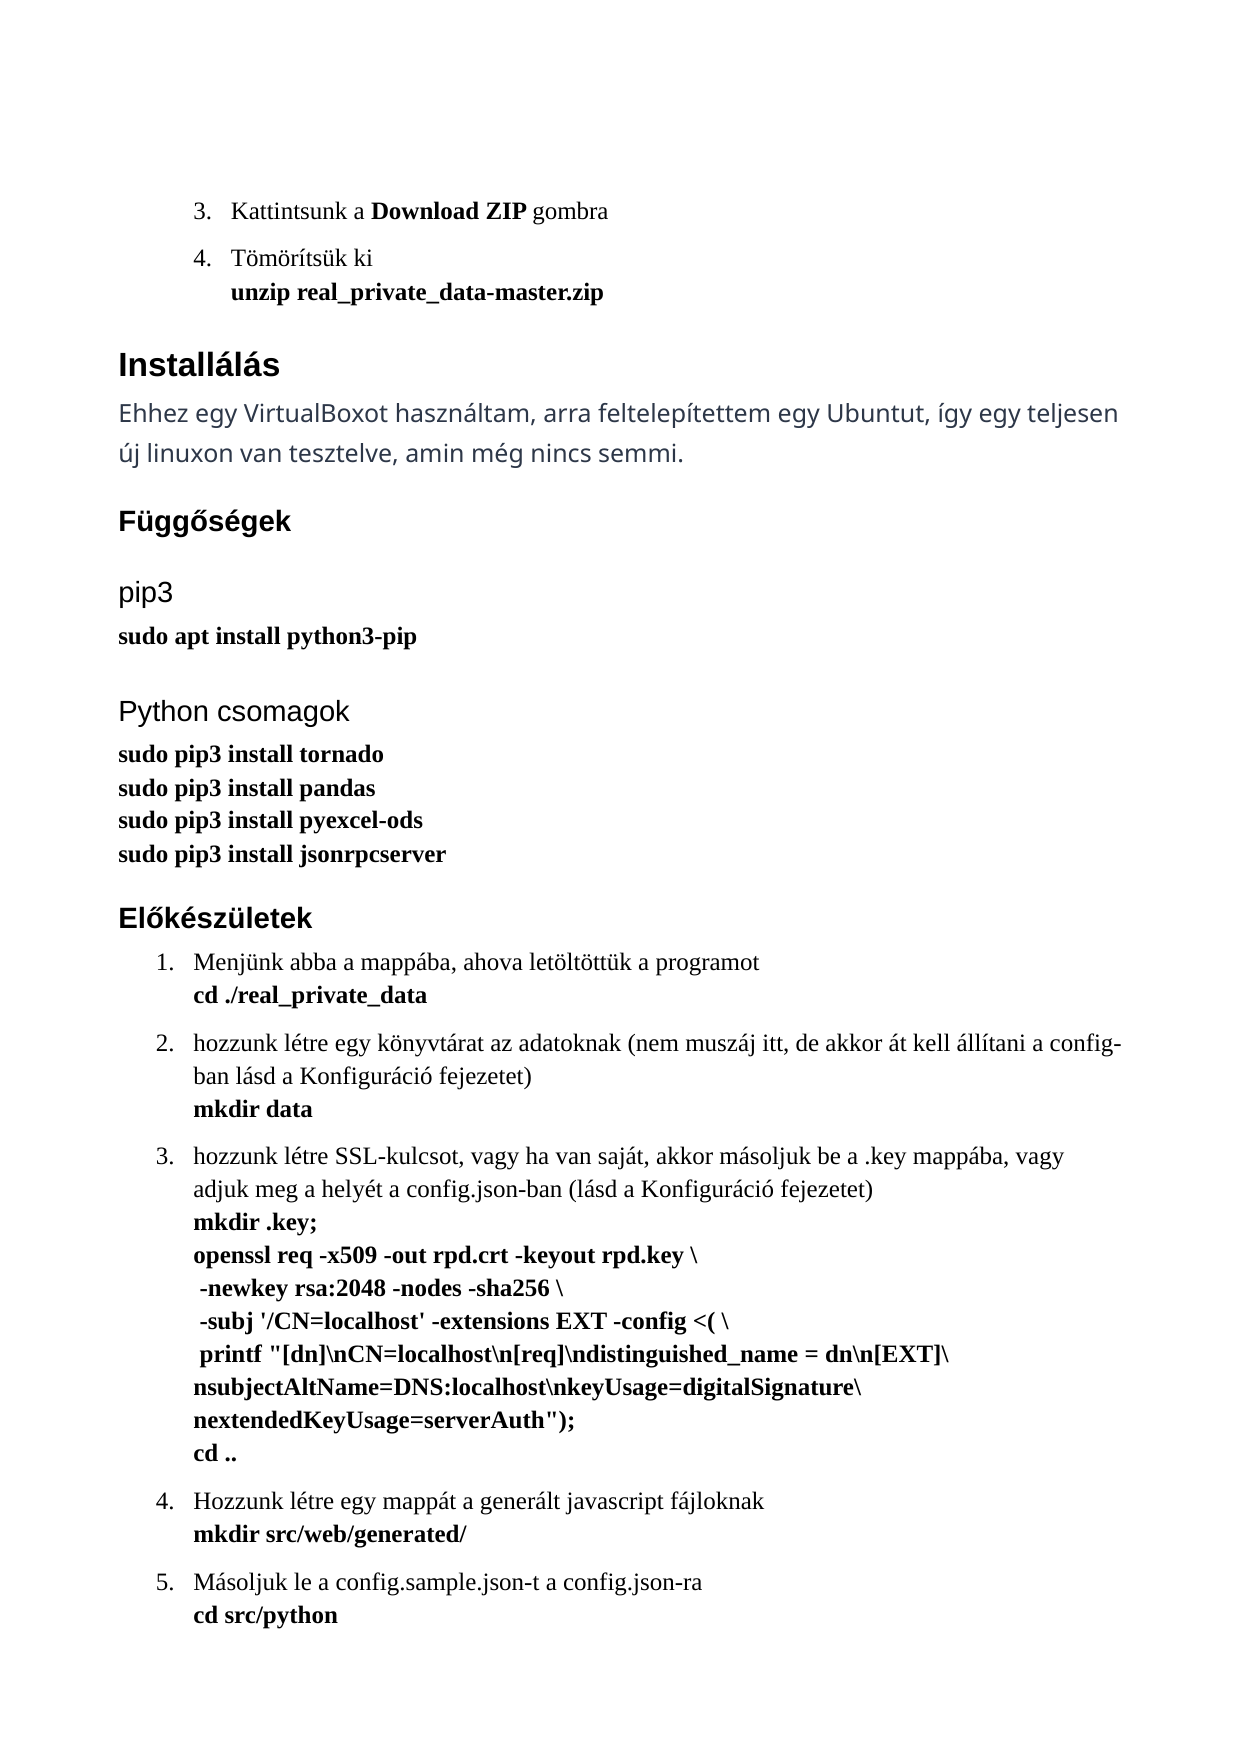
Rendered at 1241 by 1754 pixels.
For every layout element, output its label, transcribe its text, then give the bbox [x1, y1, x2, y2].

list Hozzunk létre egy mappát a generált javascript fájloknak mkdir src/web/generated/ [156, 1486, 1122, 1548]
list Másoljuk le a config.sample.json-t a config.json-ra cd src/python [156, 1567, 1122, 1628]
list hozzunk létre SSL-kulcsot, vagy ha van saját, akkor másoljuk be a .key mappába, vagy adjuk meg a helyét a config.json-ban (lásd a Konfiguráció fejezetet) mkdir .key; openssl req -x509 -out rpd.crt -keyout rpd.key \ -newkey rsa:2048 -nodes -sha256 \ -subj '/CN=localhost' -extensions EXT -config <( \ printf "[dn]\nCN=localhost\n[req]\ndistinguished_name = dn\n[EXT]\nsubjectAltName=DNS:localhost\nkeyUsage=digitalSignature\nextendedKeyUsage=serverAuth"); cd .. [156, 1141, 1122, 1467]
subtitle Függőségek [118, 504, 1122, 537]
list Kattintsunk a Download ZIP gombra [193, 196, 1122, 225]
list hozzunk létre egy könyvtárat az adatoknak (nem muszáj itt, de akkor át kell állítani a config-ban lásd a Konfiguráció fejezetet) mkdir data [156, 1028, 1122, 1122]
text sudo pip3 install tornado sudo pip3 install pandas sudo pip3 install pyexcel-ods sudo pip3 install jsonrpcserver [118, 739, 1122, 867]
subtitle pip3 [118, 575, 1122, 608]
list Menjünk abba a mappába, ahova letöltöttük a programot cd ./real_private_data [156, 947, 1122, 1009]
subtitle Installálás [118, 345, 1122, 384]
list Tömörítsük ki unzip real_private_data-master.zip [193, 243, 1122, 305]
text sudo apt install python3-pip [118, 621, 1122, 650]
text Ehhez egy VirtualBoxot használtam, arra feltelepítettem egy Ubuntut, így egy teljesen új linuxon van tesztelve, amin még nincs semmi. [118, 396, 1122, 469]
subtitle Python csomagok [118, 693, 1122, 727]
subtitle Előkészületek [118, 901, 1122, 934]
